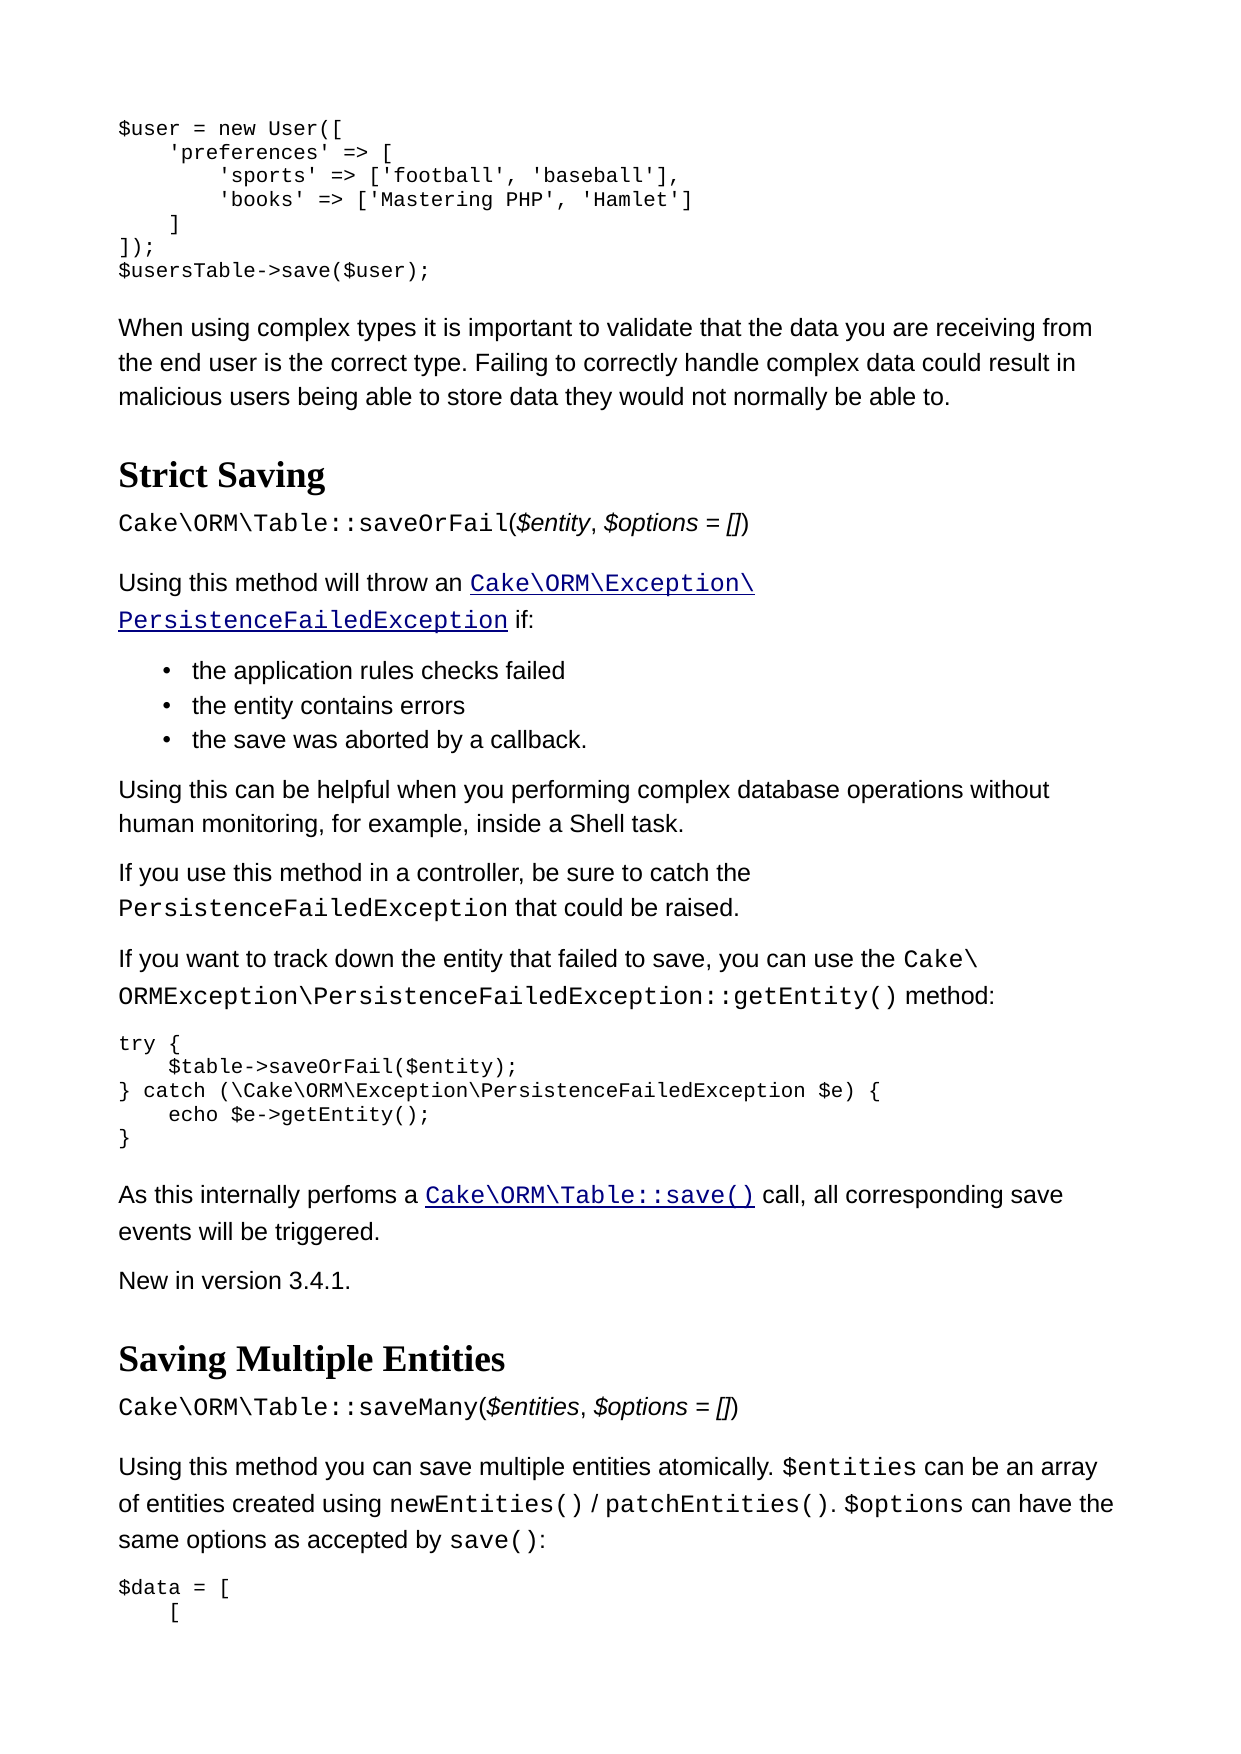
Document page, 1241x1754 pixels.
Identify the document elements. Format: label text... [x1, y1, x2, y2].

text [ [118, 1601, 1122, 1624]
text } [118, 1127, 1122, 1151]
list the application rules checks failed [162, 656, 1122, 685]
text 'books' => ['Mastering PHP', 'Hamlet'] [118, 189, 1122, 213]
text 'preferences' => [ [118, 142, 1122, 165]
text Using this can be helpful when you performing complex database operations without human monitoring, for example, inside a Shell task. [118, 775, 1122, 838]
text New in version 3.4.1. [118, 1266, 1122, 1295]
text $data = [ [118, 1577, 1122, 1601]
subtitle Cake\ORM\Table::saveMany($entities, $options = []) [118, 1392, 1122, 1423]
text When using complex types it is important to validate that the data you are receiving from the end user is the correct type. Failing to correctly handle complex data could result in malicious users being able to store data they would not normally be able to. [118, 313, 1122, 411]
list the entity contains errors [162, 691, 1122, 720]
text $user = new User([ [118, 118, 1122, 142]
text try { [118, 1033, 1122, 1056]
subtitle Cake\ORM\Table::saveOrFail($entity, $options = []) [118, 508, 1122, 538]
text } catch (\Cake\ORM\Exception\PersistenceFailedException $e) { [118, 1080, 1122, 1104]
text As this internally perfoms a Cake\ORM\Table::save() call, all corresponding save events will be triggered. [118, 1180, 1122, 1246]
text ] [118, 213, 1122, 236]
subtitle Strict Saving [118, 452, 1122, 495]
subtitle Saving Multiple Entities [118, 1336, 1122, 1379]
text If you want to track down the entity that failed to save, you can use the Cake\ORMException\PersistenceFailedException::getEntity() method: [118, 944, 1122, 1012]
text $usersTable->save($user); [118, 260, 1122, 284]
text ]); [118, 236, 1122, 260]
text $table->saveOrFail($entity); [118, 1056, 1122, 1080]
text echo $e->getEntity(); [118, 1104, 1122, 1127]
text Using this method you can save multiple entities atomically. $entities can be an array of entities created using newEntities() / patchEntities(). $options can have the same options as accepted by save(): [118, 1452, 1122, 1556]
list the save was aborted by a callback. [162, 726, 1122, 754]
text Using this method will throw an Cake\ORM\Exception\PersistenceFailedException if: [118, 568, 1122, 636]
text 'sports' => ['football', 'baseball'], [118, 165, 1122, 189]
text If you use this method in a controller, be sure to catch the PersistenceFailedException that could be raised. [118, 858, 1122, 924]
